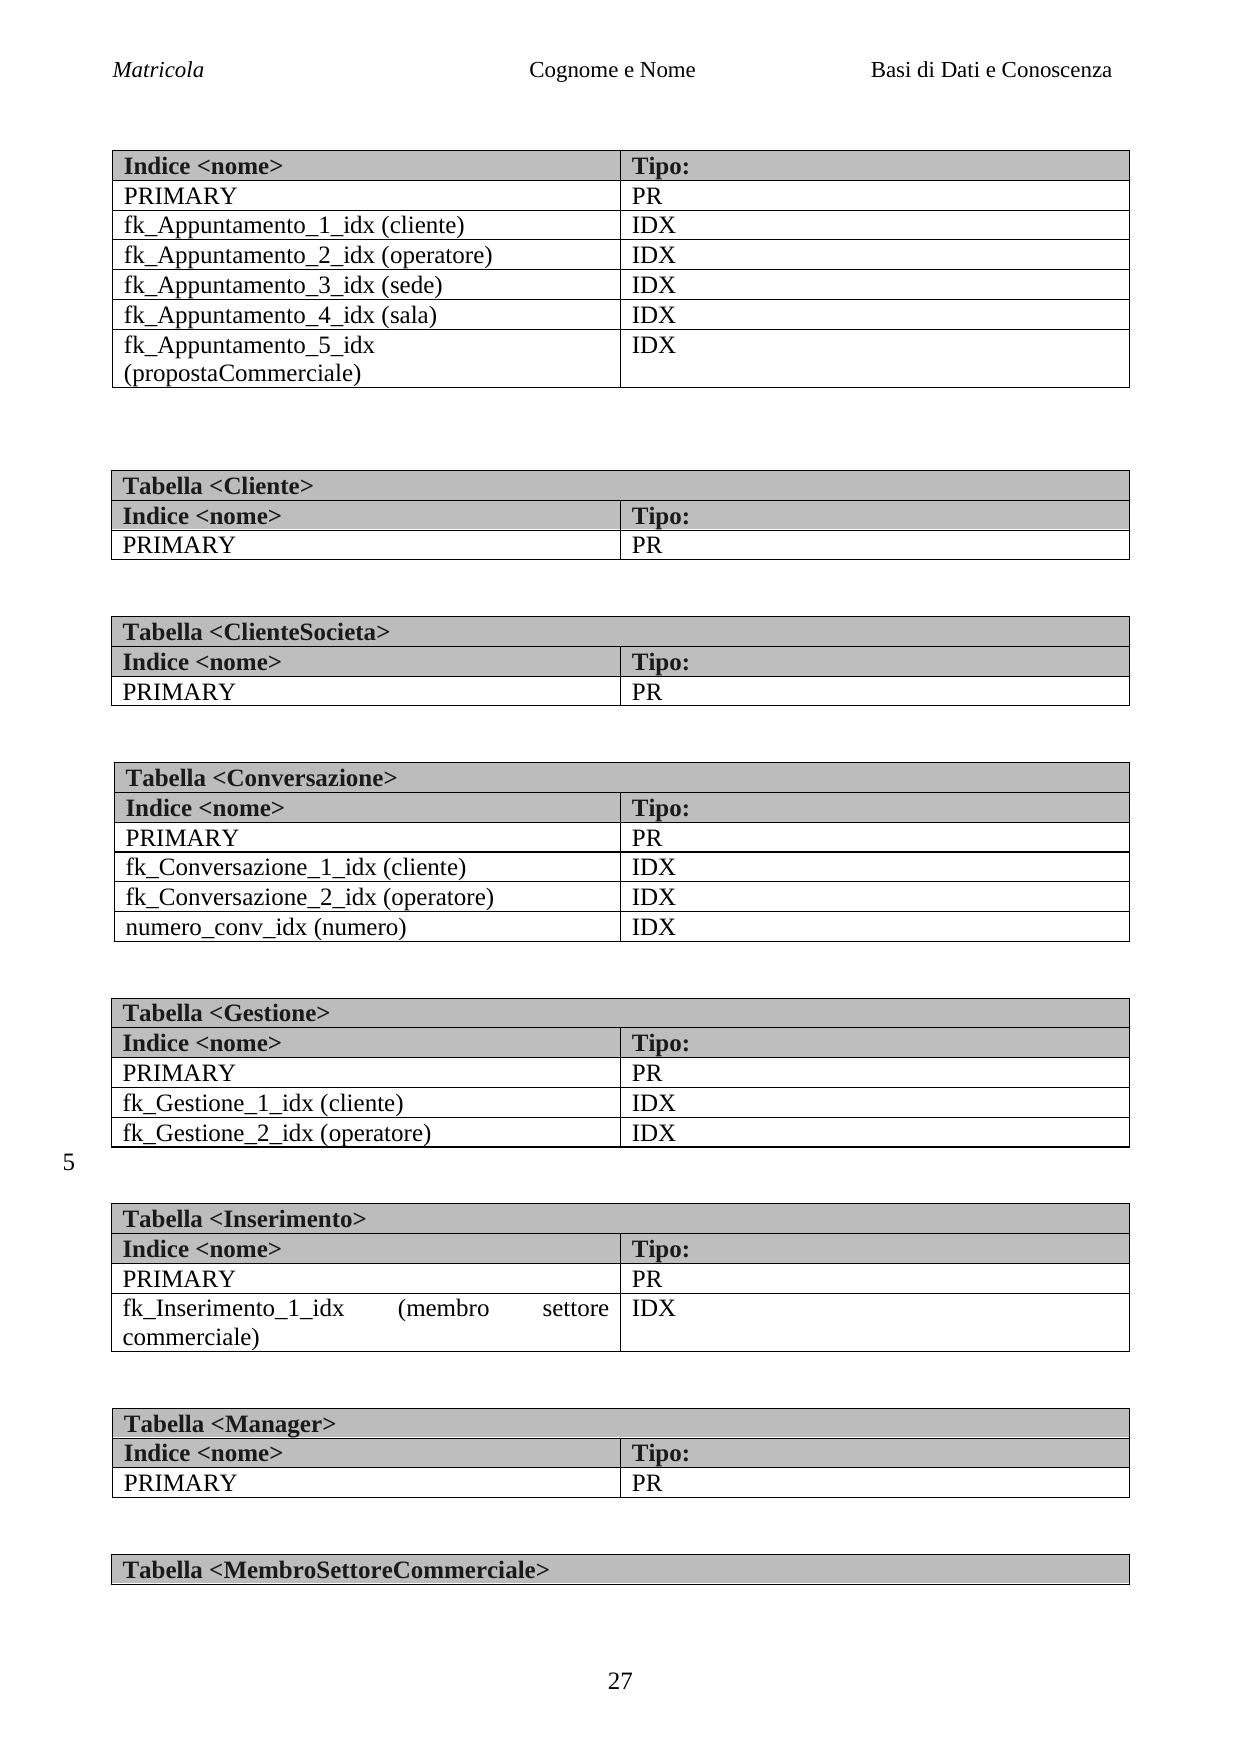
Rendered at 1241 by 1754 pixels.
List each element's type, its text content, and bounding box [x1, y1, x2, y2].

table_cell Indice <nome> [112, 647, 620, 676]
table_cell fk_Gestione_2_idx (operatore) [112, 1118, 620, 1146]
table_cell IDX [621, 211, 1129, 239]
table_cell PR [621, 677, 1129, 705]
table_cell IDX [621, 1118, 1129, 1146]
table_cell IDX [621, 1294, 1129, 1351]
table_cell fk_Inserimento_1_idx (membro settore commerciale) [112, 1294, 620, 1351]
table_header Tabella <Gestione> [112, 999, 1129, 1027]
table_cell numero_conv_idx (numero) [115, 912, 620, 941]
table_cell IDX [621, 882, 1129, 911]
table_cell PRIMARY [112, 1264, 620, 1292]
table_cell PR [621, 1058, 1129, 1087]
table_cell fk_Gestione_1_idx (cliente) [112, 1088, 620, 1117]
table_cell IDX [621, 330, 1129, 387]
table_cell Indice <nome> [113, 151, 620, 180]
table_cell Indice <nome> [112, 501, 620, 529]
table_cell Indice <nome> [113, 1439, 620, 1467]
table_cell Tipo: [621, 1028, 1129, 1057]
table_cell fk_Appuntamento_5_idx (propostaCommerciale) [113, 330, 620, 387]
table_cell PRIMARY [112, 531, 620, 559]
table_cell Tipo: [621, 1439, 1129, 1467]
table_cell PRIMARY [113, 181, 620, 209]
table_header Tabella <ClienteSocieta> [112, 617, 1129, 646]
table_header Tabella <Conversazione> [115, 763, 1129, 792]
table_cell Indice <nome> [112, 1234, 620, 1263]
table_cell Tipo: [621, 501, 1129, 529]
table_cell PRIMARY [113, 1468, 620, 1497]
table_cell fk_Appuntamento_1_idx (cliente) [113, 211, 620, 239]
table_cell PRIMARY [112, 1058, 620, 1087]
table_cell PRIMARY [115, 823, 620, 851]
table_cell fk_Conversazione_1_idx (cliente) [115, 853, 620, 881]
table_cell PR [621, 823, 1129, 851]
table_cell fk_Appuntamento_4_idx (sala) [113, 300, 620, 329]
table_header Tabella <Inserimento> [112, 1204, 1129, 1233]
table_cell Tipo: [621, 1234, 1129, 1263]
table_cell IDX [621, 270, 1129, 299]
table_cell IDX [621, 1088, 1129, 1117]
table_cell Indice <nome> [112, 1028, 620, 1057]
table_cell IDX [621, 912, 1129, 941]
table_cell IDX [621, 853, 1129, 881]
table_cell PR [621, 1468, 1129, 1497]
table_cell PR [621, 1264, 1129, 1292]
table_cell IDX [621, 240, 1129, 269]
table_cell PRIMARY [112, 677, 620, 705]
table_cell Tipo: [621, 151, 1129, 180]
table_cell Tipo: [621, 793, 1129, 822]
table_cell PR [621, 531, 1129, 559]
table_cell PR [621, 181, 1129, 209]
table_cell Indice <nome> [115, 793, 620, 822]
table_cell fk_Conversazione_2_idx (operatore) [115, 882, 620, 911]
table_header Tabella <Manager> [113, 1409, 1129, 1437]
table_cell IDX [621, 300, 1129, 329]
table_cell fk_Appuntamento_2_idx (operatore) [113, 240, 620, 269]
table_cell fk_Appuntamento_3_idx (sede) [113, 270, 620, 299]
table_cell Tipo: [621, 647, 1129, 676]
table_header Tabella <MembroSettoreCommerciale> [112, 1555, 1129, 1583]
table_header Tabella <Cliente> [112, 471, 1129, 500]
